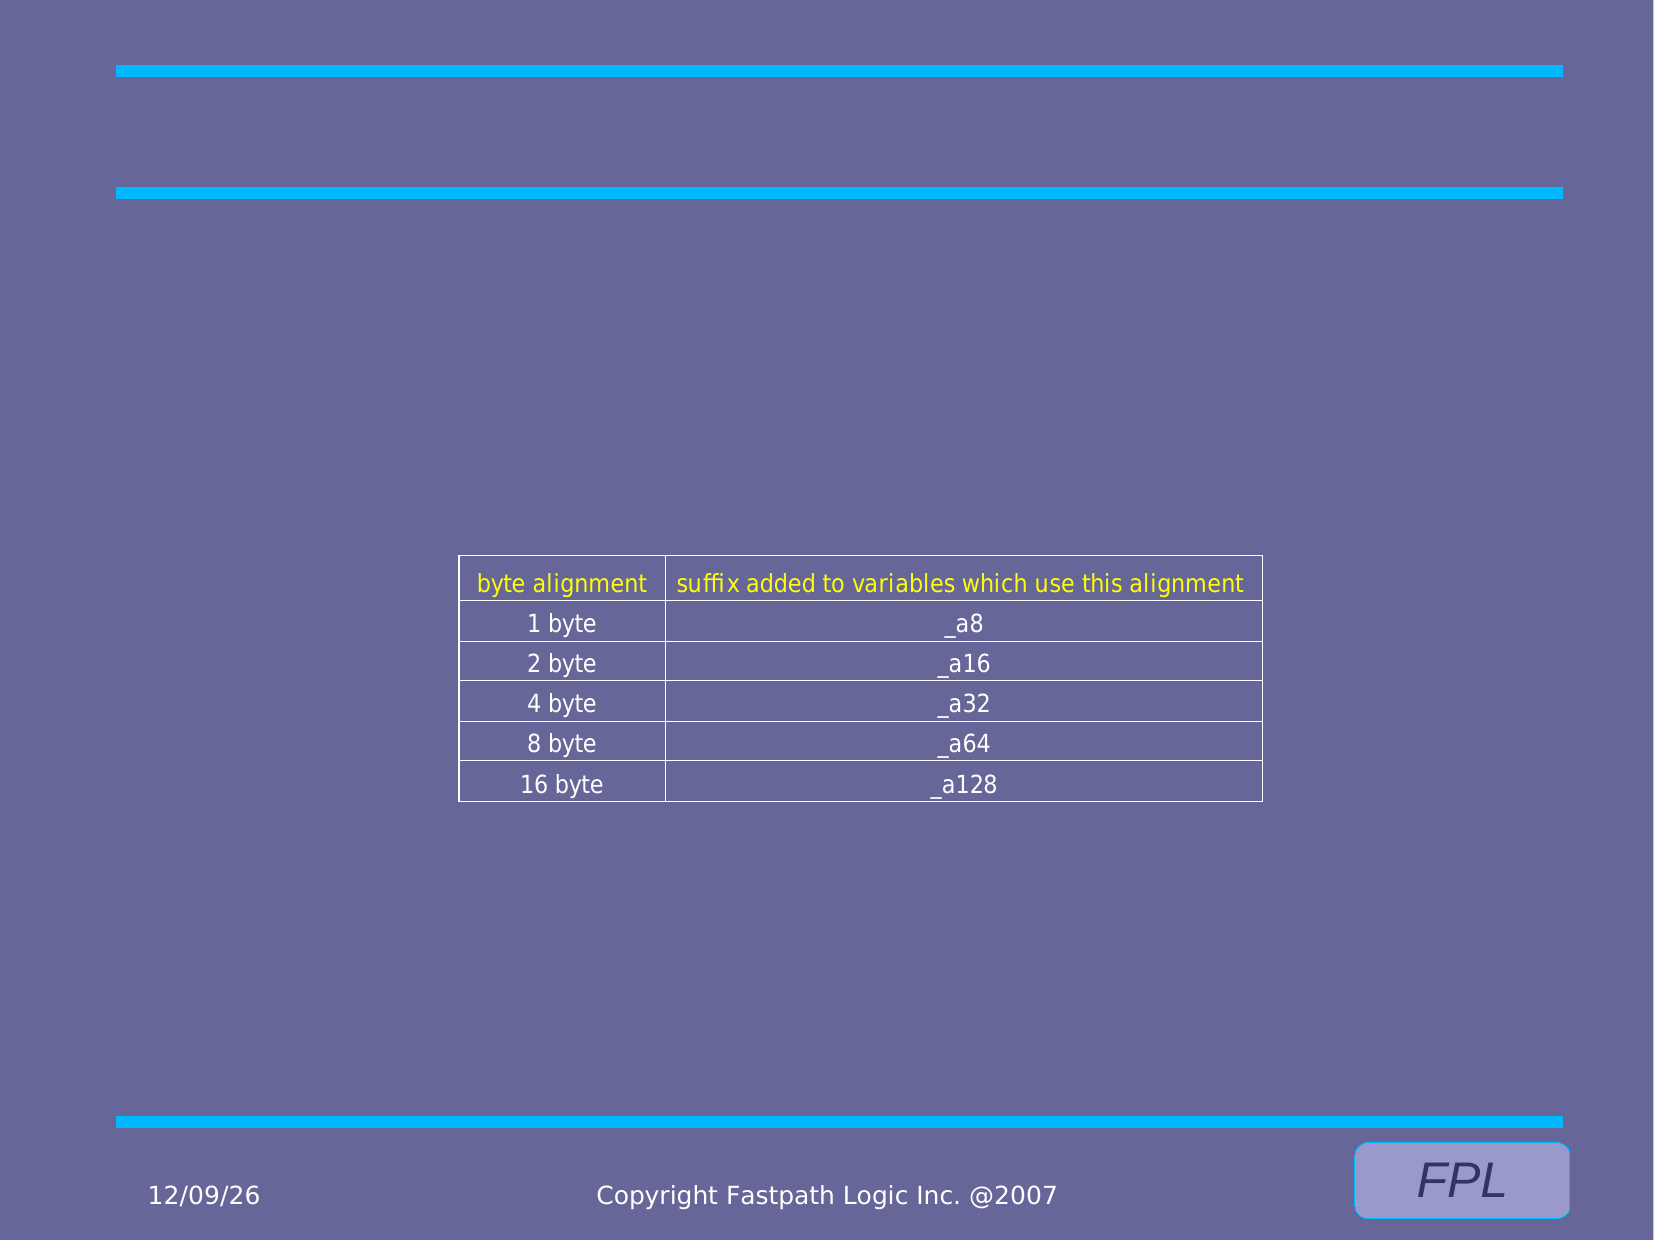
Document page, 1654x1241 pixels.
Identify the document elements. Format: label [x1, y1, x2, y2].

chart [457, 553, 1384, 829]
